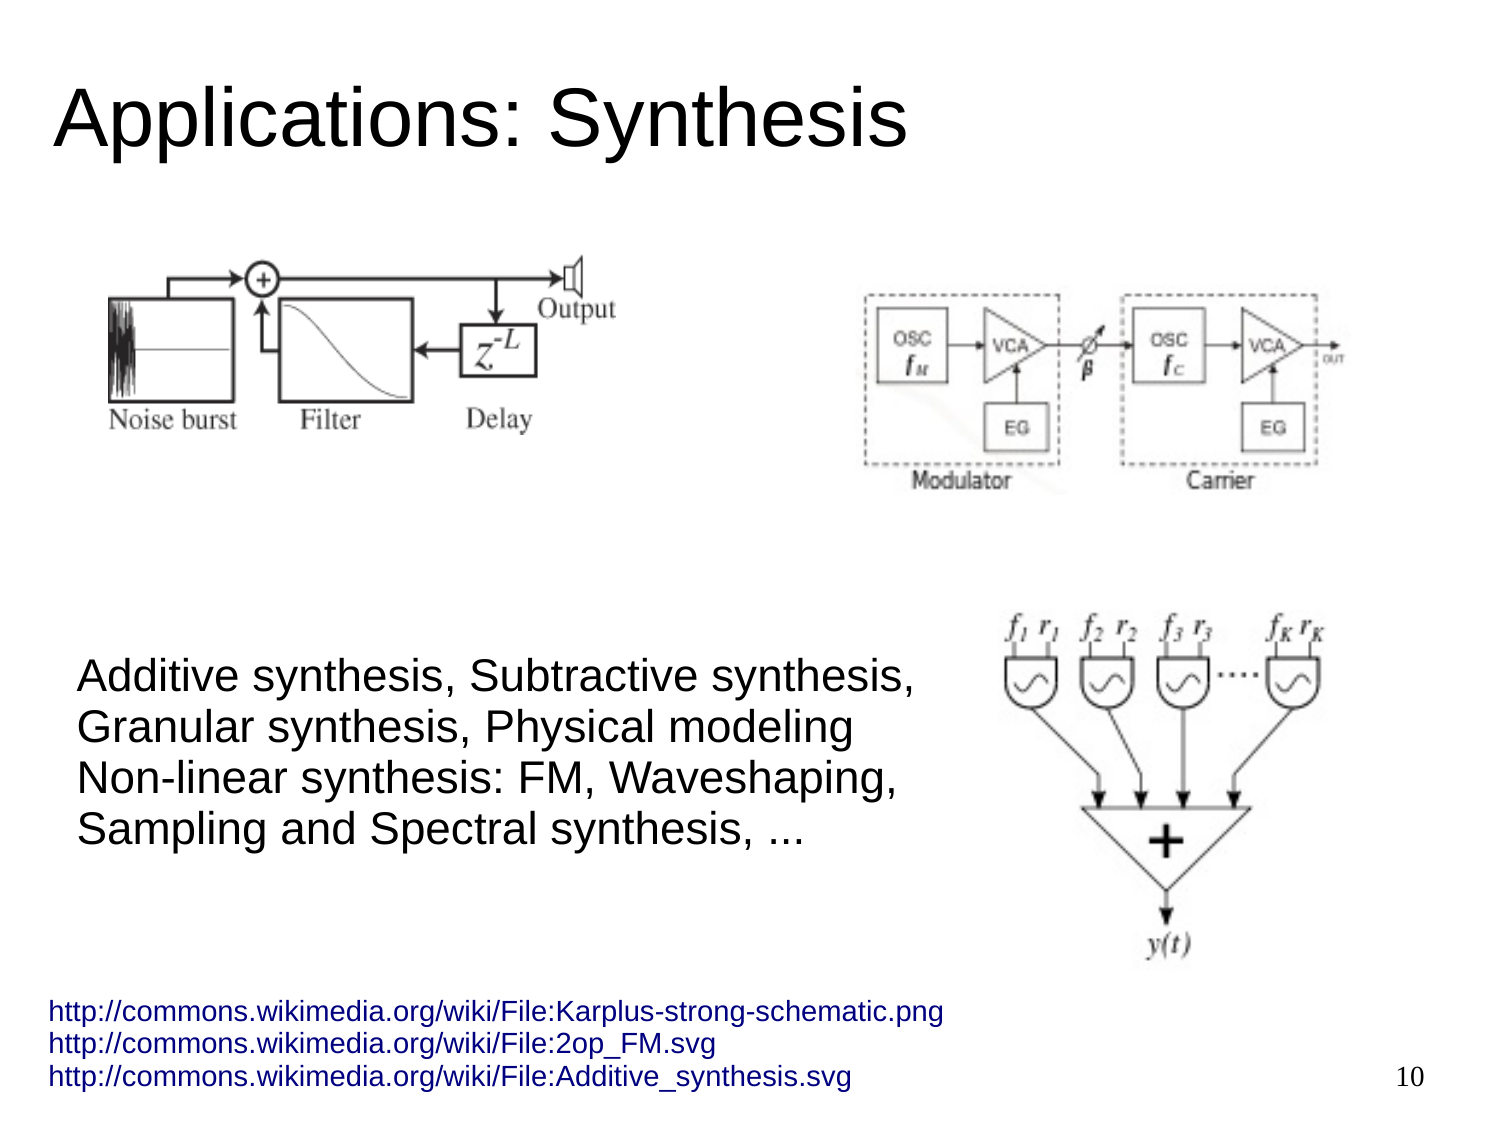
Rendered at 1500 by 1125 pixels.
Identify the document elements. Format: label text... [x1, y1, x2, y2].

title Applications: Synthesis [53, 19, 1403, 207]
picture [855, 284, 1351, 496]
text_box Additive synthesis, Subtractive synthesis, Granular synthesis, Physical modeling Non-linear synthesis: FM, Waveshaping, Sampling and Spectral synthesis, ... [61, 642, 930, 904]
text_box http://commons.wikimedia.org/wiki/File:Karplus-strong-schematic.png http://commons.wikimedia.org/wiki/File:2op_FM.svg http://commons.wikimedia.org/wiki/File:Additive_synthesis.svg [33, 987, 957, 1101]
picture [998, 609, 1336, 976]
picture [108, 254, 616, 436]
